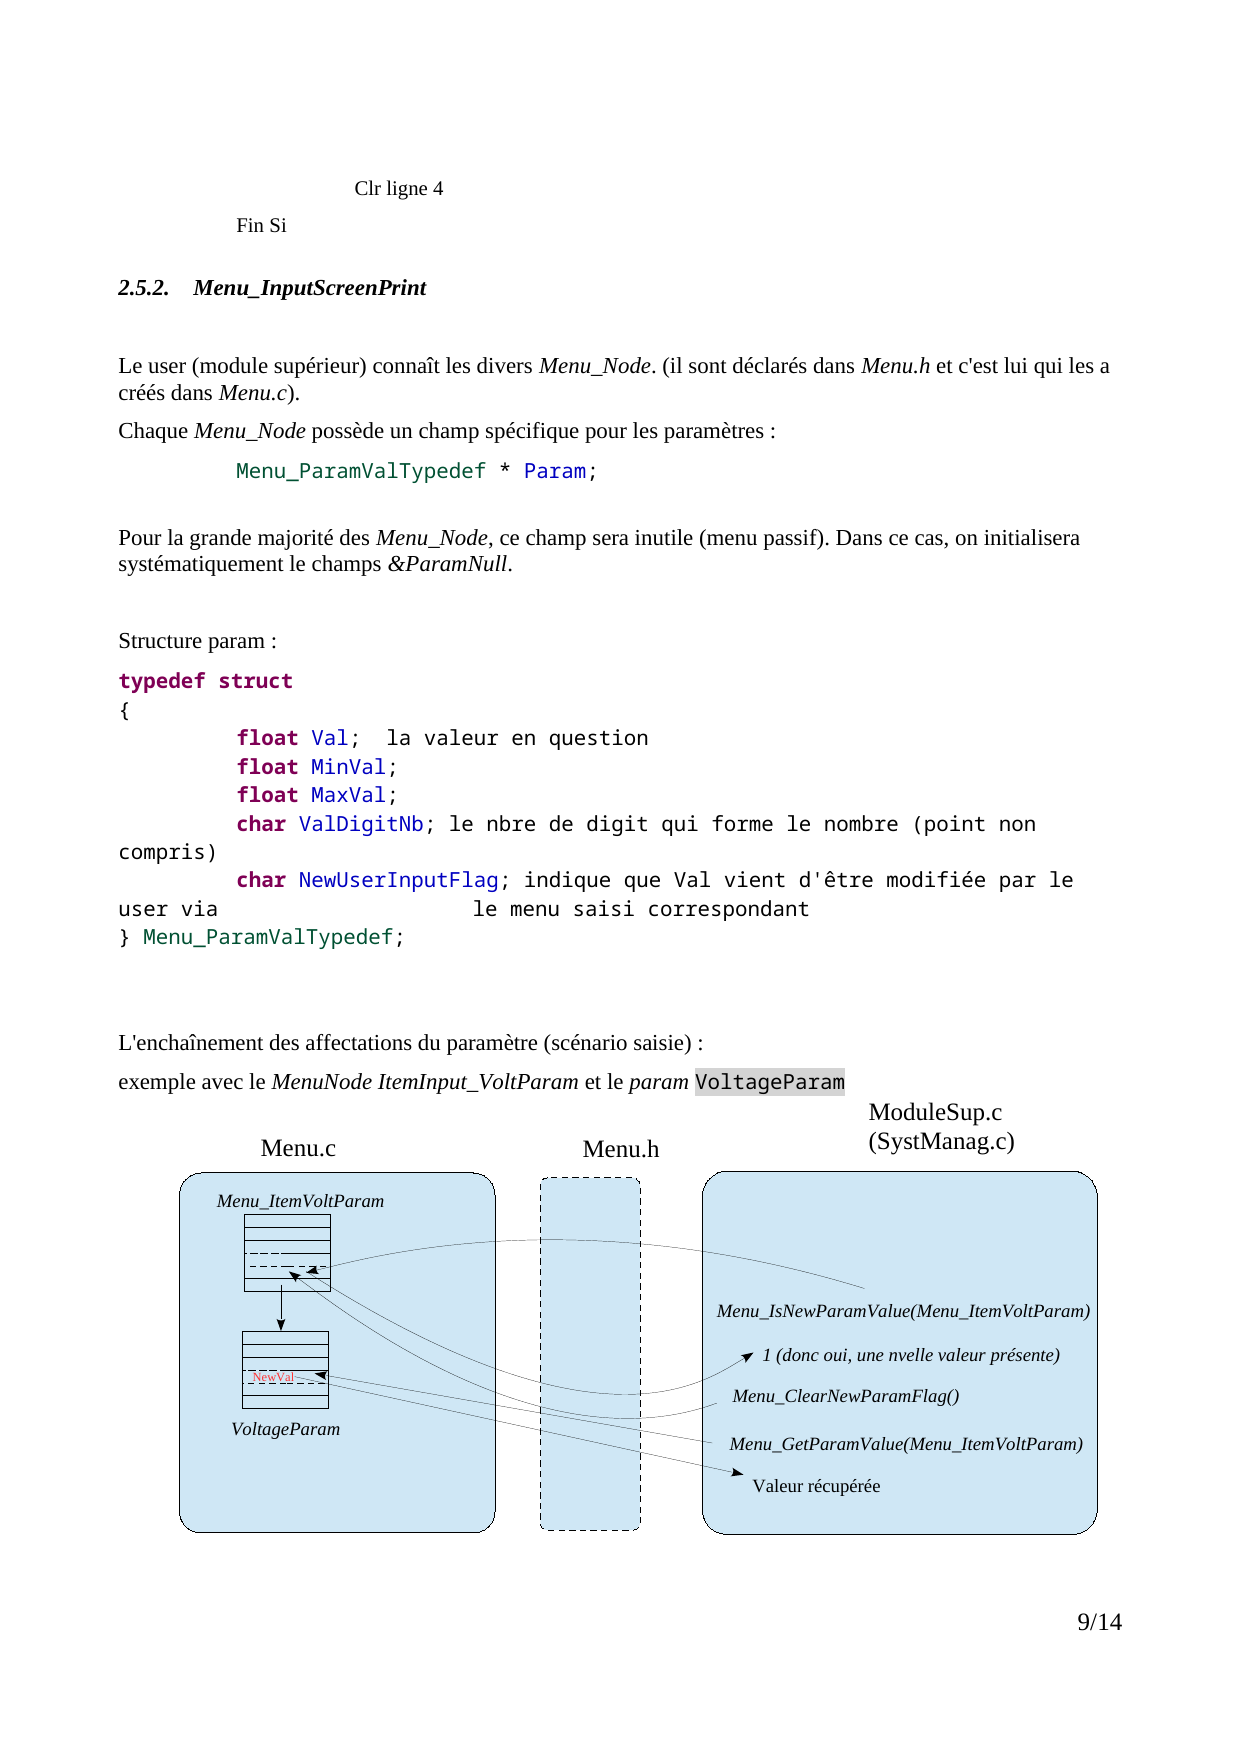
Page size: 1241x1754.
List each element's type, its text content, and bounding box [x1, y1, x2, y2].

text Structure param : [118, 628, 1122, 654]
text { [118, 695, 1122, 723]
text char ValDigitNb; le nbre de digit qui forme le nombre (point non compris) [118, 809, 1122, 866]
text float Val; la valeur en question [118, 723, 1122, 752]
text exemple avec le MenuNode ItemInput_VoltParam et le param VoltageParam [118, 1067, 1122, 1096]
text float MinVal; [118, 752, 1122, 780]
text Pour la grande majorité des Menu_Node, ce champ sera inutile (menu passif). Dans ce cas, on initialisera systématiquement le champs &ParamNull. [118, 523, 1122, 576]
text float MaxVal; [118, 780, 1122, 809]
text typedef struct [118, 666, 1122, 695]
subtitle Menu_InputScreenPrint [118, 274, 1122, 301]
text L'enchaînement des affectations du paramètre (scénario saisie) : [118, 1028, 1122, 1055]
text char NewUserInputFlag; indique que Val vient d'être modifiée par le user via le menu saisi correspondant [118, 866, 1122, 922]
text Le user (module supérieur) connaît les divers Menu_Node. (il sont déclarés dans Menu.h et c'est lui qui les a créés dans Menu.c). [118, 352, 1122, 405]
text Clr ligne 4 [118, 176, 1122, 200]
text Fin Si [118, 213, 1122, 237]
text Chaque Menu_Node possède un champ spécifique pour les paramètres : [118, 417, 1122, 444]
text Menu_ParamValTypedef * Param; [118, 456, 1122, 485]
text } Menu_ParamValTypedef; [118, 922, 1122, 951]
